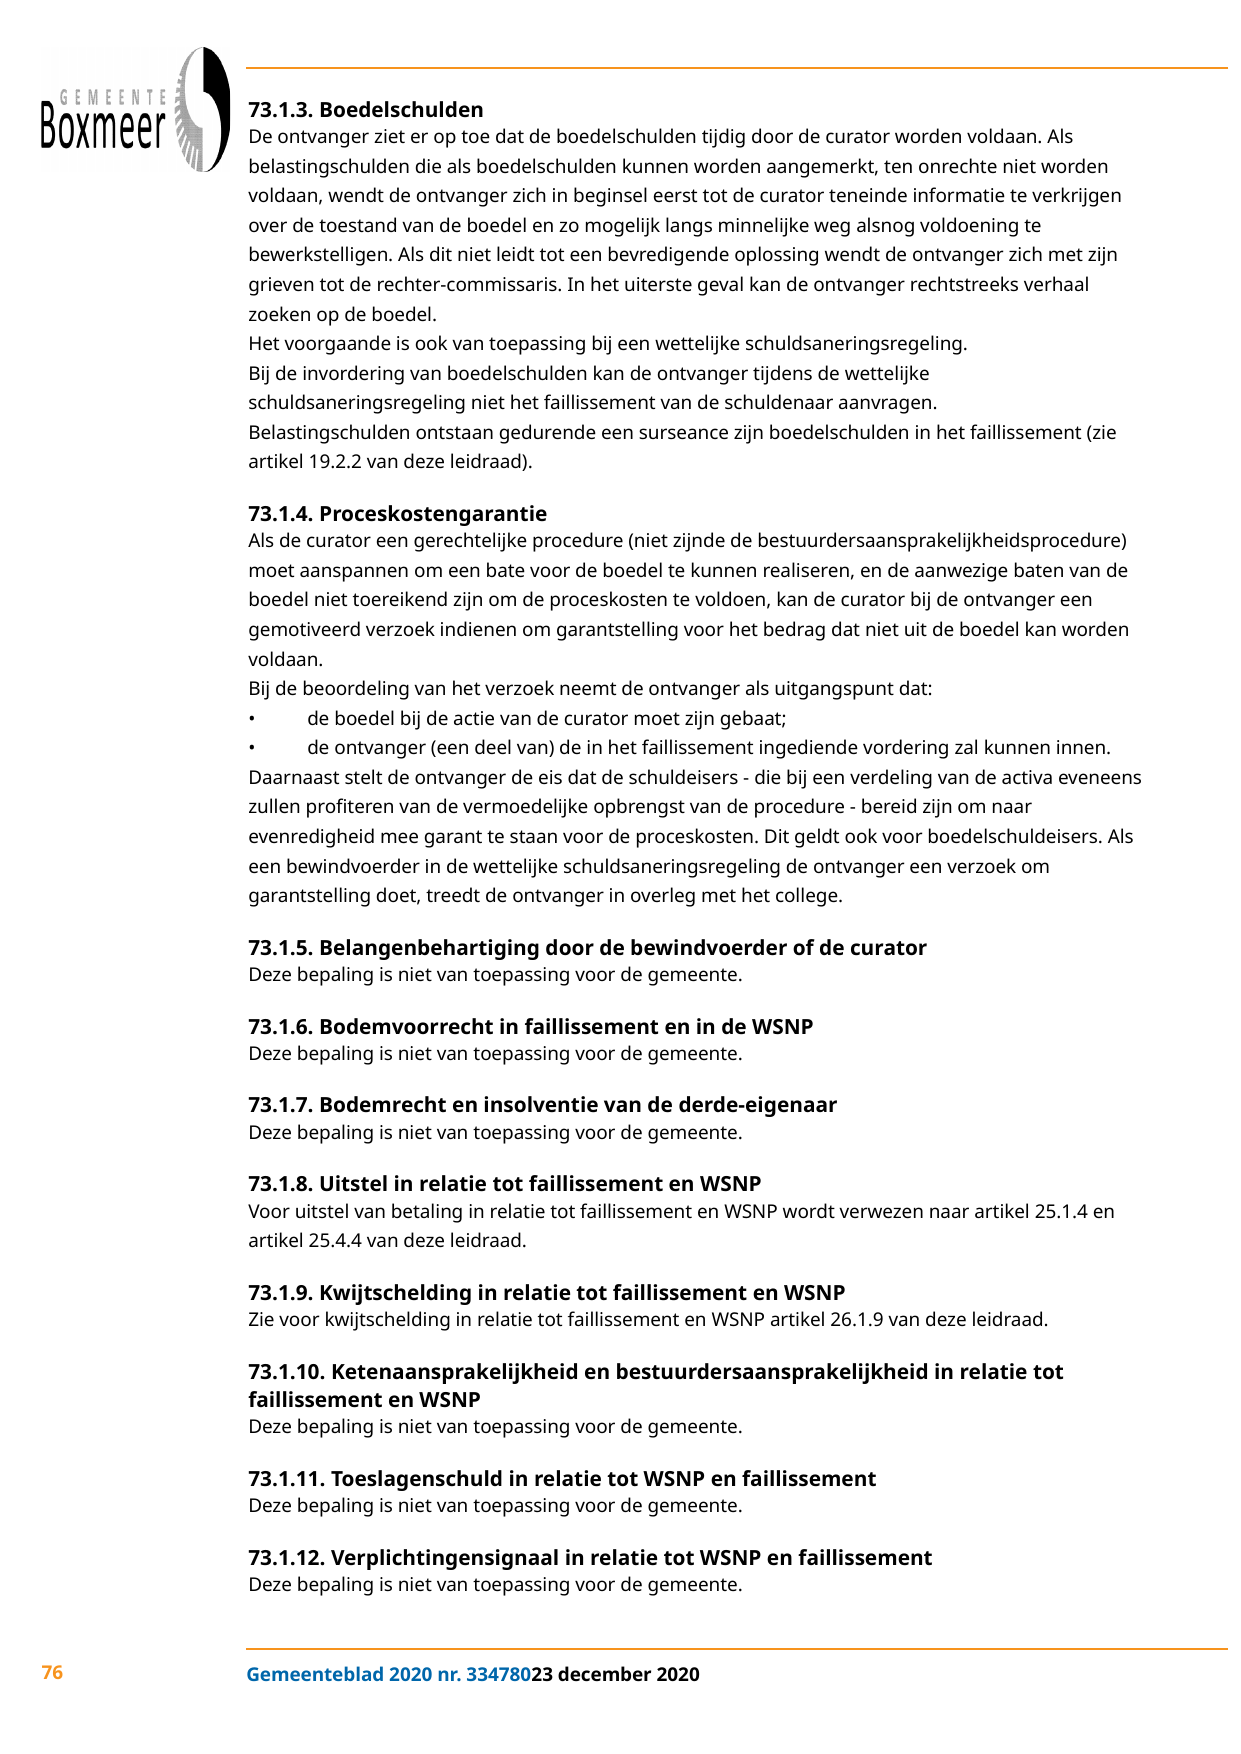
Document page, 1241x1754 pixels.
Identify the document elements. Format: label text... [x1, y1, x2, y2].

text 73.1.6. Bodemvoorrecht in faillissement en in de WSNP [248, 1012, 1152, 1040]
text Deze bepaling is niet van toepassing voor de gemeente. [248, 1414, 1152, 1439]
text 73.1.3. Boedelschulden [248, 95, 1152, 123]
text Als de curator een gerechtelijke procedure (niet zijnde de bestuurdersaansprakelijkheidsprocedure) moet aanspannen om een bate voor de boedel te kunnen realiseren, en de aanwezige baten van de boedel niet toereikend zijn om de proceskosten te voldoen, kan de curator bij de ontvanger een gemotiveerd verzoek indienen om garantstelling voor het bedrag dat niet uit de boedel kan worden voldaan. [248, 527, 1152, 672]
text 73.1.12. Verplichtingensignaal in relatie tot WSNP en faillissement [248, 1543, 1152, 1571]
text Daarnaast stelt de ontvanger de eis dat de schuldeisers - die bij een verdeling van de activa eveneens zullen profiteren van de vermoedelijke opbrengst van de procedure - bereid zijn om naar evenredigheid mee garant te staan voor de proceskosten. Dit geldt ook voor boedelschuldeisers. Als een bewindvoerder in de wettelijke schuldsaneringsregeling de ontvanger een verzoek om garantstelling doet, treedt de ontvanger in overleg met het college. [248, 764, 1152, 908]
text Zie voor kwijtschelding in relatie tot faillissement en WSNP artikel 26.1.9 van deze leidraad. [248, 1306, 1152, 1332]
text Het voorgaande is ook van toepassing bij een wettelijke schuldsaneringsregeling. [248, 330, 1152, 356]
text 73.1.8. Uitstel in relatie tot faillissement en WSNP [248, 1169, 1152, 1198]
text 73.1.4. Proceskostengarantie [248, 499, 1152, 527]
list de boedel bij de actie van de curator moet zijn gebaat; [248, 705, 1152, 731]
text Voor uitstel van betaling in relatie tot faillissement en WSNP wordt verwezen naar artikel 25.1.4 en artikel 25.4.4 van deze leidraad. [248, 1198, 1152, 1253]
text Deze bepaling is niet van toepassing voor de gemeente. [248, 1492, 1152, 1518]
text Deze bepaling is niet van toepassing voor de gemeente. [248, 1119, 1152, 1145]
list de ontvanger (een deel van) de in het faillissement ingediende vordering zal kunnen innen. [248, 734, 1152, 760]
text Deze bepaling is niet van toepassing voor de gemeente. [248, 1040, 1152, 1066]
picture [41, 47, 231, 172]
text Bij de beoordeling van het verzoek neemt de ontvanger als uitgangspunt dat: [248, 675, 1152, 701]
text 73.1.10. Ketenaansprakelijkheid en bestuurdersaansprakelijkheid in relatie tot faillissement en WSNP [248, 1357, 1152, 1414]
text 73.1.9. Kwijtschelding in relatie tot faillissement en WSNP [248, 1278, 1152, 1306]
text 73.1.5. Belangenbehartiging door de bewindvoerder of de curator [248, 933, 1152, 961]
text Belastingschulden ontstaan gedurende een surseance zijn boedelschulden in het faillissement (zie artikel 19.2.2 van deze leidraad). [248, 419, 1152, 474]
text Deze bepaling is niet van toepassing voor de gemeente. [248, 961, 1152, 987]
text 73.1.7. Bodemrecht en insolventie van de derde-eigenaar [248, 1091, 1152, 1119]
text 73.1.11. Toeslagenschuld in relatie tot WSNP en faillissement [248, 1464, 1152, 1492]
text Deze bepaling is niet van toepassing voor de gemeente. [248, 1571, 1152, 1597]
text Bij de invordering van boedelschulden kan de ontvanger tijdens de wettelijke schuldsaneringsregeling niet het faillissement van de schuldenaar aanvragen. [248, 360, 1152, 415]
text De ontvanger ziet er op toe dat de boedelschulden tijdig door de curator worden voldaan. Als belastingschulden die als boedelschulden kunnen worden aangemerkt, ten onrechte niet worden voldaan, wendt de ontvanger zich in beginsel eerst tot de curator teneinde informatie te verkrijgen over de toestand van de boedel en zo mogelijk langs minnelijke weg alsnog voldoening te bewerkstelligen. Als dit niet leidt tot een bevredigende oplossing wendt de ontvanger zich met zijn grieven tot de rechter-commissaris. In het uiterste geval kan de ontvanger rechtstreeks verhaal zoeken op de boedel. [248, 123, 1152, 326]
